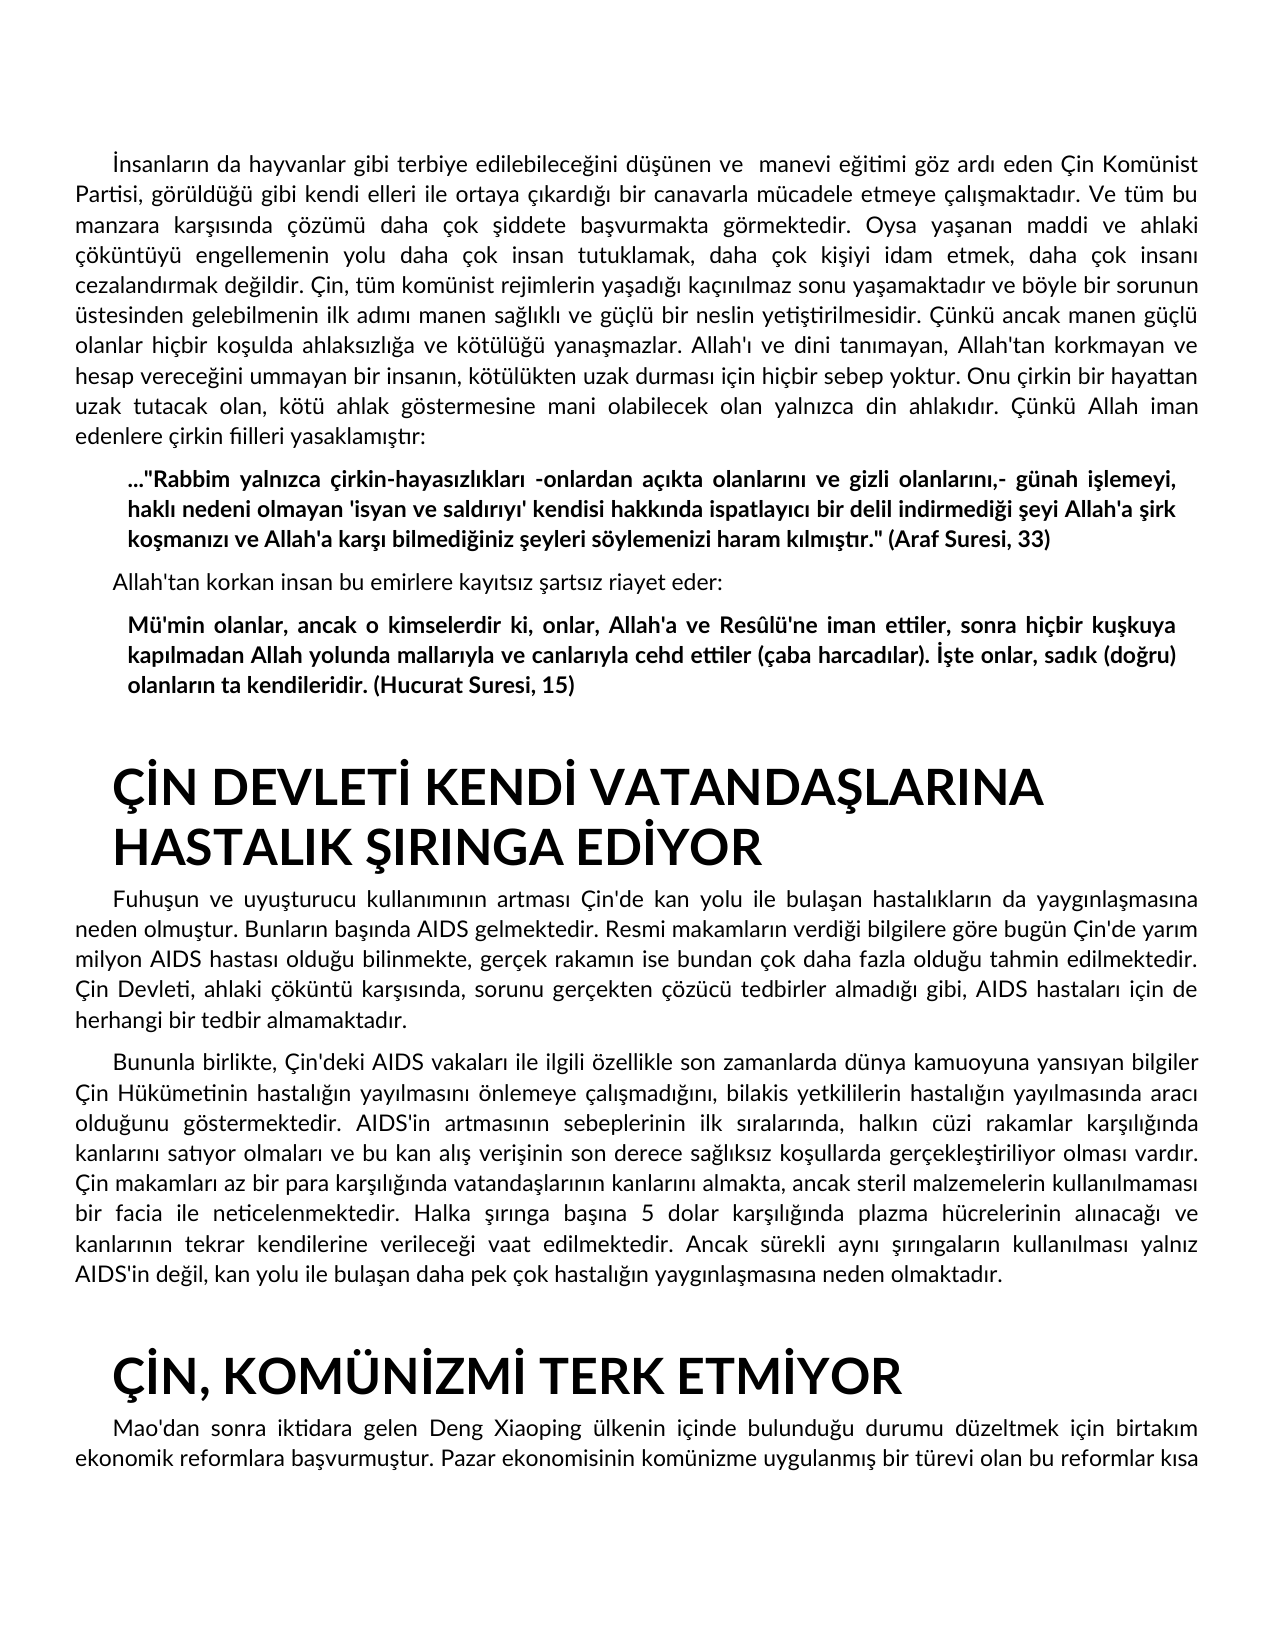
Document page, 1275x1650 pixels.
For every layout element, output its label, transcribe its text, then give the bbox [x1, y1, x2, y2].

subtitle ÇİN DEVLETİ KENDİ VATANDAŞLARINA HASTALIK ŞIRINGA EDİYOR [112, 756, 1200, 876]
text Bununla birlikte, Çin'deki AIDS vakaları ile ilgili özellikle son zamanlarda dünya kamuoyuna yansıyan bilgiler Çin Hükümetinin hastalığın yayılmasını önlemeye çalışmadığını, bilakis yetkililerin hastalığın yayılmasında aracı olduğunu göstermektedir. AIDS'in artmasının sebeplerinin ilk sıralarında, halkın cüzi rakamlar karşılığında kanlarını satıyor olmaları ve bu kan alış verişinin son derece sağlıksız koşullarda gerçekleştiriliyor olması vardır. Çin makamları az bir para karşılığında vatandaşlarının kanlarını almakta, ancak steril malzemelerin kullanılmaması bir facia ile neticelenmektedir. Halka şırınga başına 5 dolar karşılığında plazma hücrelerinin alınacağı ve kanlarının tekrar kendilerine verileceği vaat edilmektedir. Ancak sürekli aynı şırıngaların kullanılması yalnız AIDS'in değil, kan yolu ile bulaşan daha pek çok hastalığın yaygınlaşmasına neden olmaktadır. [75, 1048, 1200, 1287]
text Allah'tan korkan insan bu emirlere kayıtsız şartsız riayet eder: [75, 568, 1200, 595]
text Mao'dan sonra iktidara gelen Deng Xiaoping ülkenin içinde bulunduğu durumu düzeltmek için birtakım ekonomik reformlara başvurmuştur. Pazar ekonomisinin komünizme uygulanmış bir türevi olan bu reformlar kısa [75, 1413, 1200, 1471]
text Fuhuşun ve uyuşturucu kullanımının artması Çin'de kan yolu ile bulaşan hastalıkların da yaygınlaşmasına neden olmuştur. Bunların başında AIDS gelmektedir. Resmi makamların verdiği bilgilere göre bugün Çin'de yarım milyon AIDS hastası olduğu bilinmekte, gerçek rakamın ise bundan çok daha fazla olduğu tahmin edilmektedir. Çin Devleti, ahlaki çöküntü karşısında, sorunu gerçekten çözücü tedbirler almadığı gibi, AIDS hastaları için de herhangi bir tedbir almamaktadır. [75, 884, 1200, 1033]
text Mü'min olanlar, ancak o kimselerdir ki, onlar, Allah'a ve Resûlü'ne iman ettiler, sonra hiçbir kuşkuya kapılmadan Allah yolunda mallarıyla ve canlarıyla cehd ettiler (çaba harcadılar). İşte onlar, sadık (doğru) olanların ta kendileridir. (Hucurat Suresi, 15) [127, 610, 1177, 698]
text İnsanların da hayvanlar gibi terbiye edilebileceğini düşünen ve manevi eğitimi göz ardı eden Çin Komünist Partisi, görüldüğü gibi kendi elleri ile ortaya çıkardığı bir canavarla mücadele etmeye çalışmaktadır. Ve tüm bu manzara karşısında çözümü daha çok şiddete başvurmakta görmektedir. Oysa yaşanan maddi ve ahlaki çöküntüyü engellemenin yolu daha çok insan tutuklamak, daha çok kişiyi idam etmek, daha çok insanı cezalandırmak değildir. Çin, tüm komünist rejimlerin yaşadığı kaçınılmaz sonu yaşamaktadır ve böyle bir sorunun üstesinden gelebilmenin ilk adımı manen sağlıklı ve güçlü bir neslin yetiştirilmesidir. Çünkü ancak manen güçlü olanlar hiçbir koşulda ahlaksızlığa ve kötülüğü yanaşmazlar. Allah'ı ve dini tanımayan, Allah'tan korkmayan ve hesap vereceğini ummayan bir insanın, kötülükten uzak durması için hiçbir sebep yoktur. Onu çirkin bir hayattan uzak tutacak olan, kötü ahlak göstermesine mani olabilecek olan yalnızca din ahlakıdır. Çünkü Allah iman edenlere çirkin fiilleri yasaklamıştır: [75, 150, 1200, 449]
subtitle ÇİN, KOMÜNİZMİ TERK ETMİYOR [112, 1345, 1200, 1405]
text ..."Rabbim yalnızca çirkin-hayasızlıkları -onlardan açıkta olanlarını ve gizli olanlarını,- günah işlemeyi, haklı nedeni olmayan 'isyan ve saldırıyı' kendisi hakkında ispatlayıcı bir delil indirmediği şeyi Allah'a şirk koşmanızı ve Allah'a karşı bilmediğiniz şeyleri söylemenizi haram kılmıştır." (Araf Suresi, 33) [127, 464, 1177, 552]
